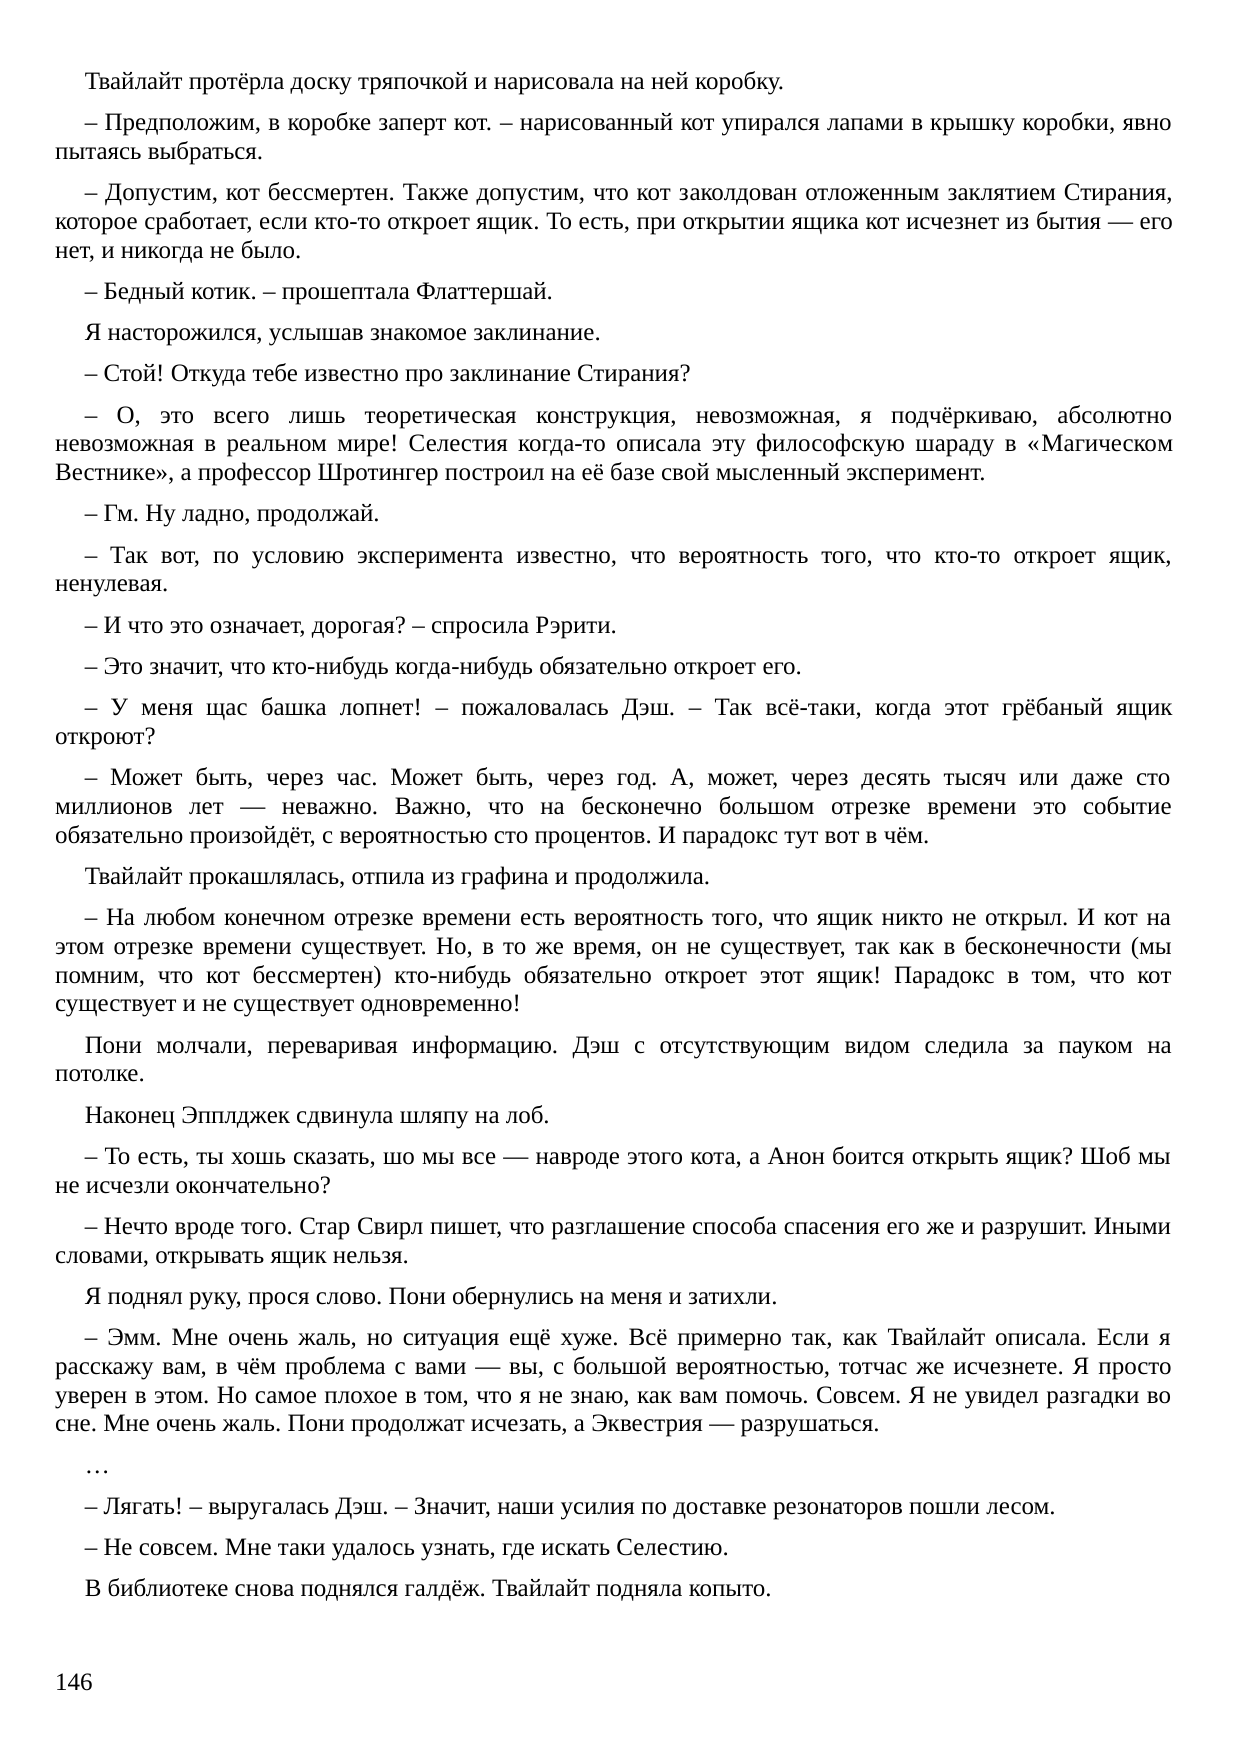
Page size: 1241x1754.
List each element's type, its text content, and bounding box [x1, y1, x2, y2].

text – Это значит, что кто-нибудь когда-нибудь обязательно откроет его. [55, 651, 1173, 680]
text Я поднял руку, прося слово. Пони обернулись на меня и затихли. [55, 1281, 1173, 1310]
text Я насторожился, услышав знакомое заклинание. [55, 317, 1173, 346]
text – Лягать! – выругалась Дэш. – Значит, наши усилия по доставке резонаторов пошли лесом. [55, 1491, 1173, 1520]
text – Гм. Ну ладно, продолжай. [55, 498, 1173, 527]
text – Бедный котик. – прошептала Флаттершай. [55, 276, 1173, 305]
text – На любом конечном отрезке времени есть вероятность того, что ящик никто не открыл. И кот на этом отрезке времени существует. Но, в то же время, он не существует, так как в бесконечности (мы помним, что кот бессмертен) кто-нибудь обязательно откроет этот ящик! Парадокс в том, что кот существует и не существует одновременно! [55, 902, 1173, 1017]
text Наконец Эпплджек сдвинула шляпу на лоб. [55, 1100, 1173, 1128]
text Пони молчали, переваривая информацию. Дэш с отсутствующим видом следила за пауком на потолке. [55, 1030, 1173, 1087]
text – О, это всего лишь теоретическая конструкция, невозможная, я подчёркиваю, абсолютно невозможная в реальном мире! Селестия когда-то описала эту философскую шараду в «Магическом Вестнике», а профессор Шротингер построил на её базе свой мысленный эксперимент. [55, 400, 1173, 486]
text – Нечто вроде того. Стар Свирл пишет, что разглашение способа спасения его же и разрушит. Иными словами, открывать ящик нельзя. [55, 1211, 1173, 1268]
text В библиотеке снова поднялся галдёж. Твайлайт подняла копыто. [55, 1573, 1173, 1602]
text – Не совсем. Мне таки удалось узнать, где искать Селестию. [55, 1532, 1173, 1561]
text – Так вот, по условию эксперимента известно, что вероятность того, что кто-то откроет ящик, ненулевая. [55, 540, 1173, 597]
text – Допустим, кот бессмертен. Также допустим, что кот заколдован отложенным заклятием Стирания, которое сработает, если кто-то откроет ящик. То есть, при открытии ящика кот исчезнет из бытия — его нет, и никогда не было. [55, 177, 1173, 263]
text – То есть, ты хошь сказать, шо мы все — навроде этого кота, а Анон боится открыть ящик? Шоб мы не исчезли окончательно? [55, 1141, 1173, 1198]
text Твайлайт прокашлялась, отпила из графина и продолжила. [55, 861, 1173, 890]
text Твайлайт протёрла доску тряпочкой и нарисовала на ней коробку. [55, 66, 1173, 95]
text – Предположим, в коробке заперт кот. – нарисованный кот упирался лапами в крышку коробки, явно пытаясь выбраться. [55, 107, 1173, 165]
text – И что это означает, дорогая? – спросила Рэрити. [55, 610, 1173, 638]
text – У меня щас башка лопнет! – пожаловалась Дэш. – Так всё-таки, когда этот грёбаный ящик откроют? [55, 692, 1173, 750]
text – Стой! Откуда тебе известно про заклинание Стирания? [55, 358, 1173, 387]
text – Эмм. Мне очень жаль, но ситуация ещё хуже. Всё примерно так, как Твайлайт описала. Если я расскажу вам, в чём проблема с вами — вы, с большой вероятностью, тотчас же исчезнете. Я просто уверен в этом. Но самое плохое в том, что я не знаю, как вам помочь. Совсем. Я не увидел разгадки во сне. Мне очень жаль. Пони продолжат исчезать, а Эквестрия — разрушаться. [55, 1322, 1173, 1437]
text – Может быть, через час. Может быть, через год. А, может, через десять тысяч или даже сто миллионов лет — неважно. Важно, что на бесконечно большом отрезке времени это событие обязательно произойдёт, с вероятностью сто процентов. И парадокс тут вот в чём. [55, 762, 1173, 848]
text … [55, 1450, 1173, 1478]
